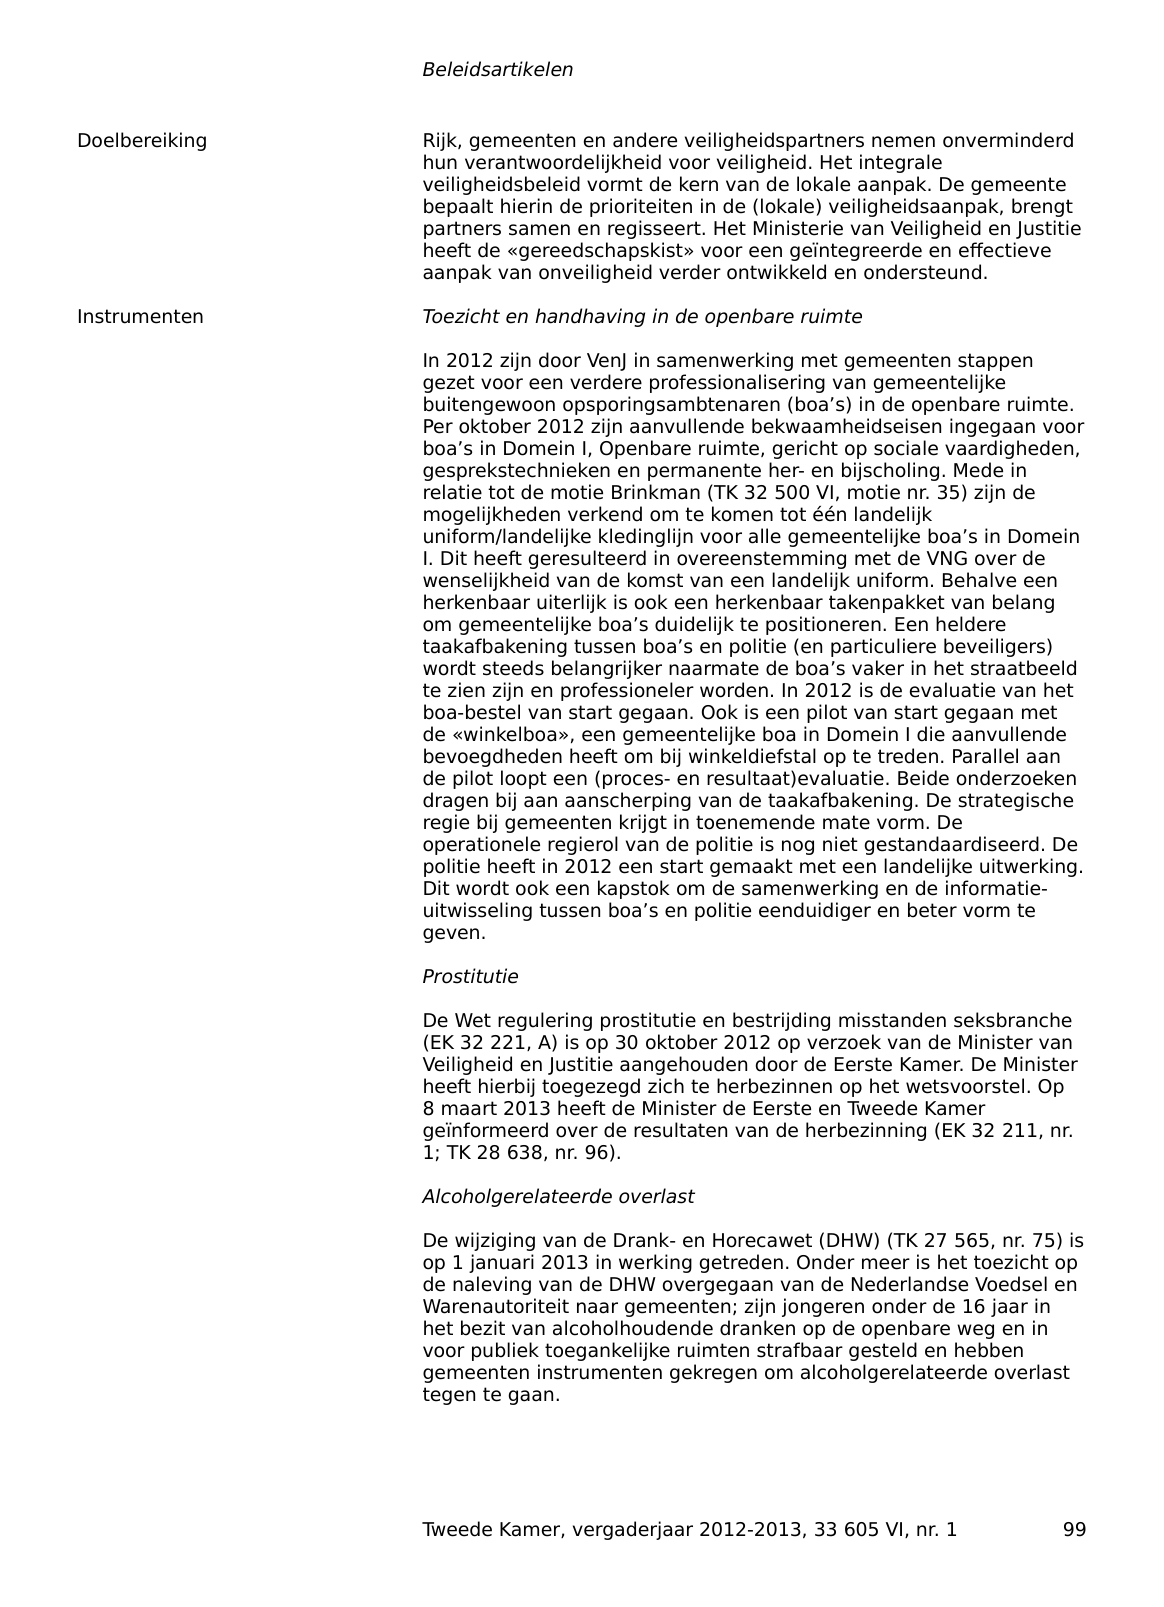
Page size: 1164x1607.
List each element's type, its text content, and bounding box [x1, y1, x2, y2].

text Doelbereiking [77, 130, 399, 152]
subtitle Toezicht en handhaving in de openbare ruimte [422, 306, 1087, 328]
text Instrumenten [77, 306, 399, 328]
text Rijk, gemeenten en andere veiligheidspartners nemen onverminderd hun verantwoordelijkheid voor veiligheid. Het integrale veiligheidsbeleid vormt de kern van de lokale aanpak. De gemeente bepaalt hierin de prioriteiten in de (lokale) veiligheidsaanpak, brengt partners samen en regisseert. Het Ministerie van Veiligheid en Justitie heeft de «gereedschapskist» voor een geïntegreerde en effectieve aanpak van onveiligheid verder ontwikkeld en ondersteund. [422, 130, 1087, 284]
subtitle Prostitutie [422, 966, 1087, 988]
text In 2012 zijn door VenJ in samenwerking met gemeenten stappen gezet voor een verdere professionalisering van gemeentelijke buitengewoon opsporingsambtenaren (boa’s) in de openbare ruimte. Per oktober 2012 zijn aanvullende bekwaamheidseisen ingegaan voor boa’s in Domein I, Openbare ruimte, gericht op sociale vaardigheden, gesprekstechnieken en permanente her- en bijscholing. Mede in relatie tot de motie Brinkman (TK 32 500 VI, motie nr. 35) zijn de mogelijkheden verkend om te komen tot één landelijk uniform/landelijke kledinglijn voor alle gemeentelijke boa’s in Domein I. Dit heeft geresulteerd in overeenstemming met de VNG over de wenselijkheid van de komst van een landelijk uniform. Behalve een herkenbaar uiterlijk is ook een herkenbaar takenpakket van belang om gemeentelijke boa’s duidelijk te positioneren. Een heldere taakafbakening tussen boa’s en politie (en particuliere beveiligers) wordt steeds belangrijker naarmate de boa’s vaker in het straatbeeld te zien zijn en professioneler worden. In 2012 is de evaluatie van het boa-bestel van start gegaan. Ook is een pilot van start gegaan met de «winkelboa», een gemeentelijke boa in Domein I die aanvullende bevoegdheden heeft om bij winkeldiefstal op te treden. Parallel aan de pilot loopt een (proces- en resultaat)evaluatie. Beide onderzoeken dragen bij aan aanscherping van de taakafbakening. De strategische regie bij gemeenten krijgt in toenemende mate vorm. De operationele regierol van de politie is nog niet gestandaardiseerd. De politie heeft in 2012 een start gemaakt met een landelijke uitwerking. Dit wordt ook een kapstok om de samenwerking en de informatie-uitwisseling tussen boa’s en politie eenduidiger en beter vorm te geven. [422, 350, 1087, 943]
text De wijziging van de Drank- en Horecawet (DHW) (TK 27 565, nr. 75) is op 1 januari 2013 in werking getreden. Onder meer is het toezicht op de naleving van de DHW overgegaan van de Nederlandse Voedsel en Warenautoriteit naar gemeenten; zijn jongeren onder de 16 jaar in het bezit van alcoholhoudende dranken op de openbare weg en in voor publiek toegankelijke ruimten strafbaar gesteld en hebben gemeenten instrumenten gekregen om alcoholgerelateerde overlast tegen te gaan. [422, 1230, 1087, 1406]
text De Wet regulering prostitutie en bestrijding misstanden seksbranche (EK 32 221, A) is op 30 oktober 2012 op verzoek van de Minister van Veiligheid en Justitie aangehouden door de Eerste Kamer. De Minister heeft hierbij toegezegd zich te herbezinnen op het wetsvoorstel. Op 8 maart 2013 heeft de Minister de Eerste en Tweede Kamer geïnformeerd over de resultaten van de herbezinning (EK 32 211, nr. 1; TK 28 638, nr. 96). [422, 1010, 1087, 1164]
subtitle Alcoholgerelateerde overlast [422, 1186, 1087, 1208]
subtitle [77, 328, 399, 336]
